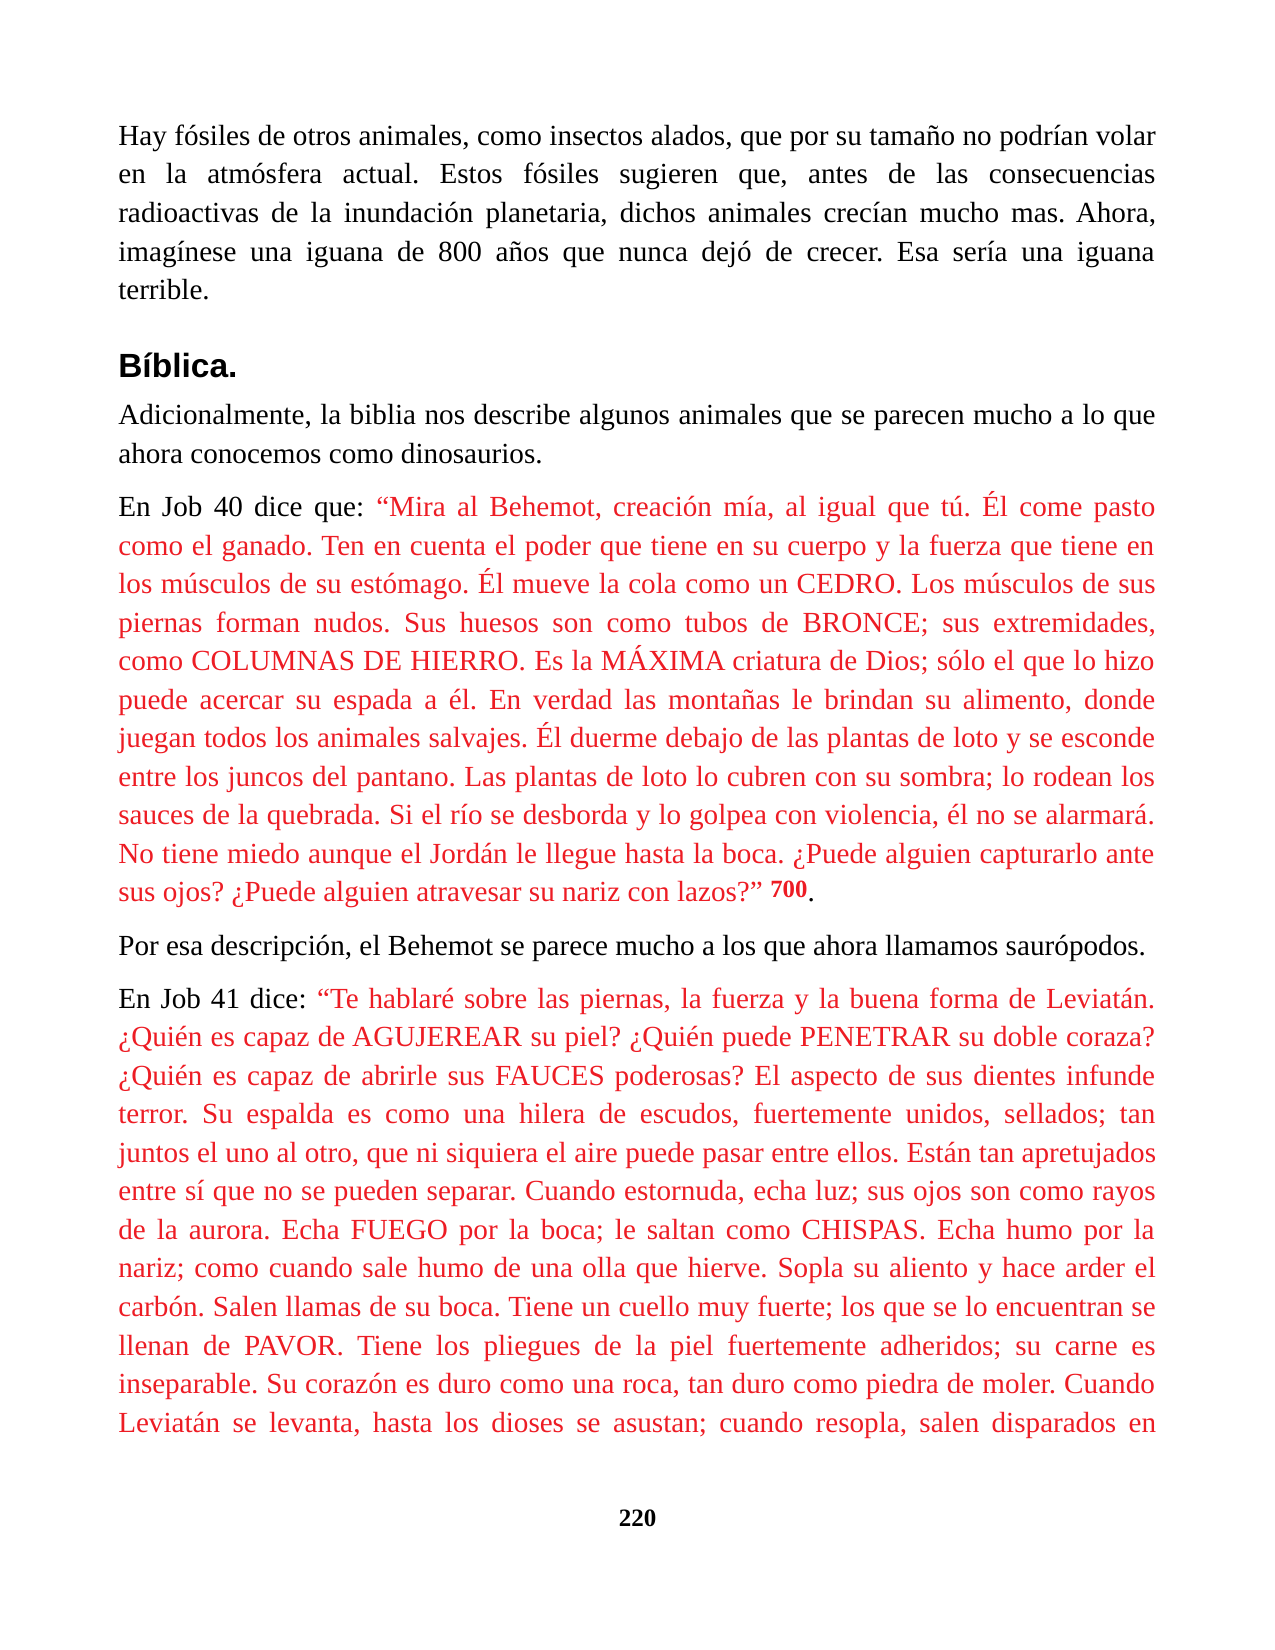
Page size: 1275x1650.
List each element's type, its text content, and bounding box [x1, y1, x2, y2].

subtitle Bíblica. [118, 346, 1157, 385]
text Adicionalmente, la biblia nos describe algunos animales que se parecen mucho a lo que ahora conocemos como dinosaurios. [118, 397, 1157, 469]
text Por esa descripción, el Behemot se parece mucho a los que ahora llamamos saurópodos. [118, 928, 1157, 961]
text Hay fósiles de otros animales, como insectos alados, que por su tamaño no podrían volar en la atmósfera actual. Estos fósiles sugieren que, antes de las consecuencias radioactivas de la inundación planetaria, dichos animales crecían mucho mas. Ahora, imagínese una iguana de 800 años que nunca dejó de crecer. Esa sería una iguana terrible. [118, 118, 1157, 306]
text En Job 40 dice que: “Mira al Behemot, creación mía, al igual que tú. Él come pasto como el ganado. Ten en cuenta el poder que tiene en su cuerpo y la fuerza que tiene en los músculos de su estómago. Él mueve la cola como un CEDRO. Los músculos de sus piernas forman nudos. Sus huesos son como tubos de BRONCE; sus extremidades, como COLUMNAS DE HIERRO. Es la MÁXIMA criatura de Dios; sólo el que lo hizo puede acercar su espada a él. En verdad las montañas le brindan su alimento, donde juegan todos los animales salvajes. Él duerme debajo de las plantas de loto y se esconde entre los juncos del pantano. Las plantas de loto lo cubren con su sombra; lo rodean los sauces de la quebrada. Si el río se desborda y lo golpea con violencia, él no se alarmará. No tiene miedo aunque el Jordán le llegue hasta la boca. ¿Puede alguien capturarlo ante sus ojos? ¿Puede alguien atravesar su nariz con lazos?” . [118, 489, 1157, 908]
text En Job 41 dice: “Te hablaré sobre las piernas, la fuerza y la buena forma de Leviatán. ¿Quién es capaz de AGUJEREAR su piel? ¿Quién puede PENETRAR su doble coraza? ¿Quién es capaz de abrirle sus FAUCES poderosas? El aspecto de sus dientes infunde terror. Su espalda es como una hilera de escudos, fuertemente unidos, sellados; tan juntos el uno al otro, que ni siquiera el aire puede pasar entre ellos. Están tan apretujados entre sí que no se pueden separar. Cuando estornuda, echa luz; sus ojos son como rayos de la aurora. Echa FUEGO por la boca; le saltan como CHISPAS. Echa humo por la nariz; como cuando sale humo de una olla que hierve. Sopla su aliento y hace arder el carbón. Salen llamas de su boca. Tiene un cuello muy fuerte; los que se lo encuentran se llenan de PAVOR. Tiene los pliegues de la piel fuertemente adheridos; su carne es inseparable. Su corazón es duro como una roca, tan duro como piedra de moler. Cuando Leviatán se levanta, hasta los dioses se asustan; cuando resopla, salen disparados en [118, 981, 1157, 1438]
